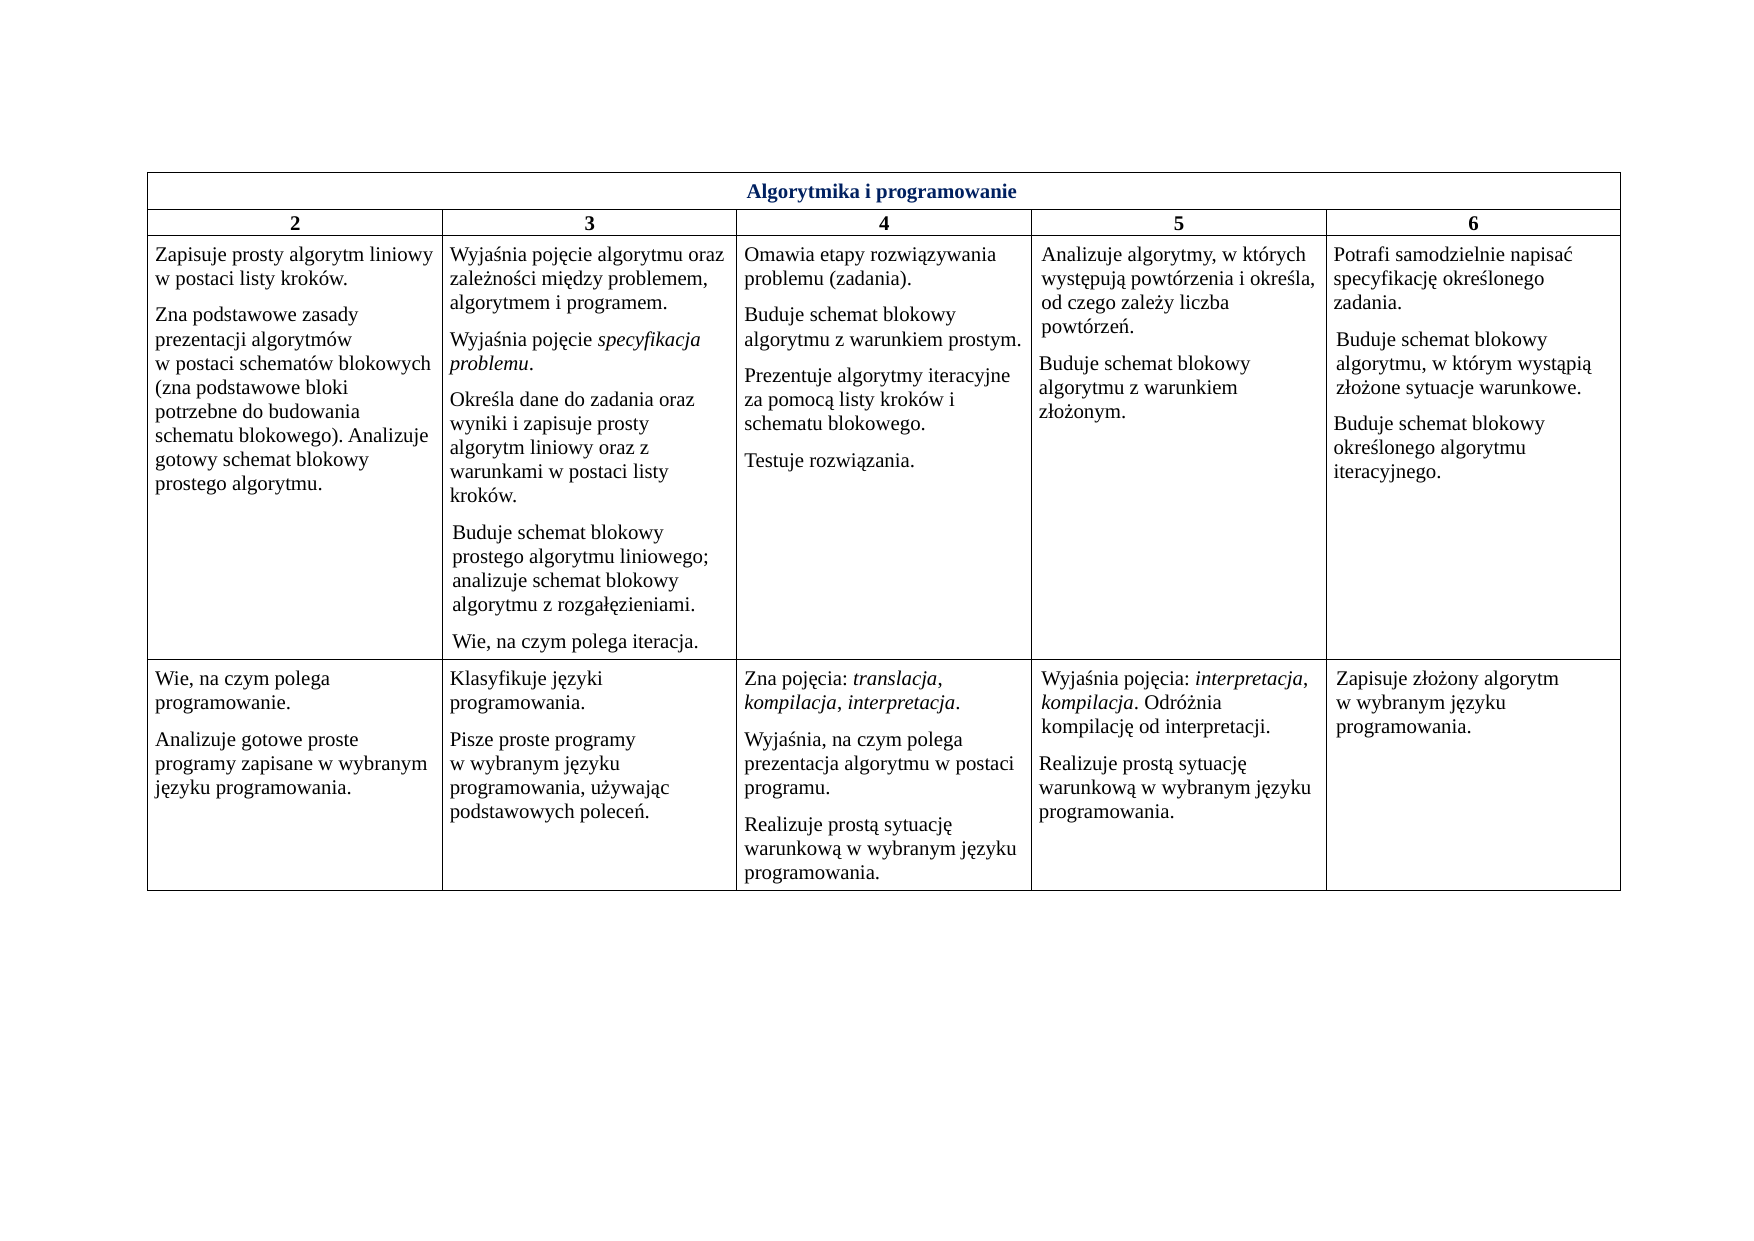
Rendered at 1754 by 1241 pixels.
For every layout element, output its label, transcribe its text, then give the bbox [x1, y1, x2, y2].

table_cell Analizuje algorytmy, w których występują powtórzenia i określa, od czego zależy liczba powtórzeń. Buduje schemat blokowy algorytmu z warunkiem złożonym. [1032, 236, 1326, 659]
table_cell 4 [737, 210, 1031, 234]
table_cell Wyjaśnia pojęcia: interpretacja, kompilacja. Odróżnia kompilację od interpretacji. Realizuje prostą sytuację warunkową w wybranym języku programowania. [1032, 660, 1326, 890]
table_cell Klasyfikuje języki programowania. Pisze proste programy w wybranym języku programowania, używając podstawowych poleceń. [443, 660, 736, 890]
table_cell 2 [148, 210, 442, 234]
table_cell Zna pojęcia: translacja, kompilacja, interpretacja. Wyjaśnia, na czym polega prezentacja algorytmu w postaci programu. Realizuje prostą sytuację warunkową w wybranym języku programowania. [737, 660, 1031, 890]
table_cell Zapisuje prosty algorytm liniowy w postaci listy kroków. Zna podstawowe zasady prezentacji algorytmów w postaci schematów blokowych (zna podstawowe bloki potrzebne do budowania schematu blokowego). Analizuje gotowy schemat blokowy prostego algorytmu. [148, 236, 442, 659]
table_cell 5 [1032, 210, 1326, 234]
table_cell Wie, na czym polega programowanie. Analizuje gotowe proste programy zapisane w wybranym języku programowania. [148, 660, 442, 890]
table_cell 6 [1327, 210, 1620, 234]
table_header Algorytmika i programowanie [148, 173, 1620, 209]
table_cell Omawia etapy rozwiązywania problemu (zadania). Buduje schemat blokowy algorytmu z warunkiem prostym. Prezentuje algorytmy iteracyjne za pomocą listy kroków i schematu blokowego. Testuje rozwiązania. [737, 236, 1031, 659]
table_cell Zapisuje złożony algorytm w wybranym języku programowania. [1327, 660, 1620, 890]
table_cell Wyjaśnia pojęcie algorytmu oraz zależności między problemem, algorytmem i programem. Wyjaśnia pojęcie specyfikacja problemu. Określa dane do zadania oraz wyniki i zapisuje prosty algorytm liniowy oraz z warunkami w postaci listy kroków. Buduje schemat blokowy prostego algorytmu liniowego; analizuje schemat blokowy algorytmu z rozgałęzieniami. Wie, na czym polega iteracja. [443, 236, 736, 659]
table_cell 3 [443, 210, 736, 234]
table_cell Potrafi samodzielnie napisać specyfikację określonego zadania. Buduje schemat blokowy algorytmu, w którym wystąpią złożone sytuacje warunkowe. Buduje schemat blokowy określonego algorytmu iteracyjnego. [1327, 236, 1620, 659]
